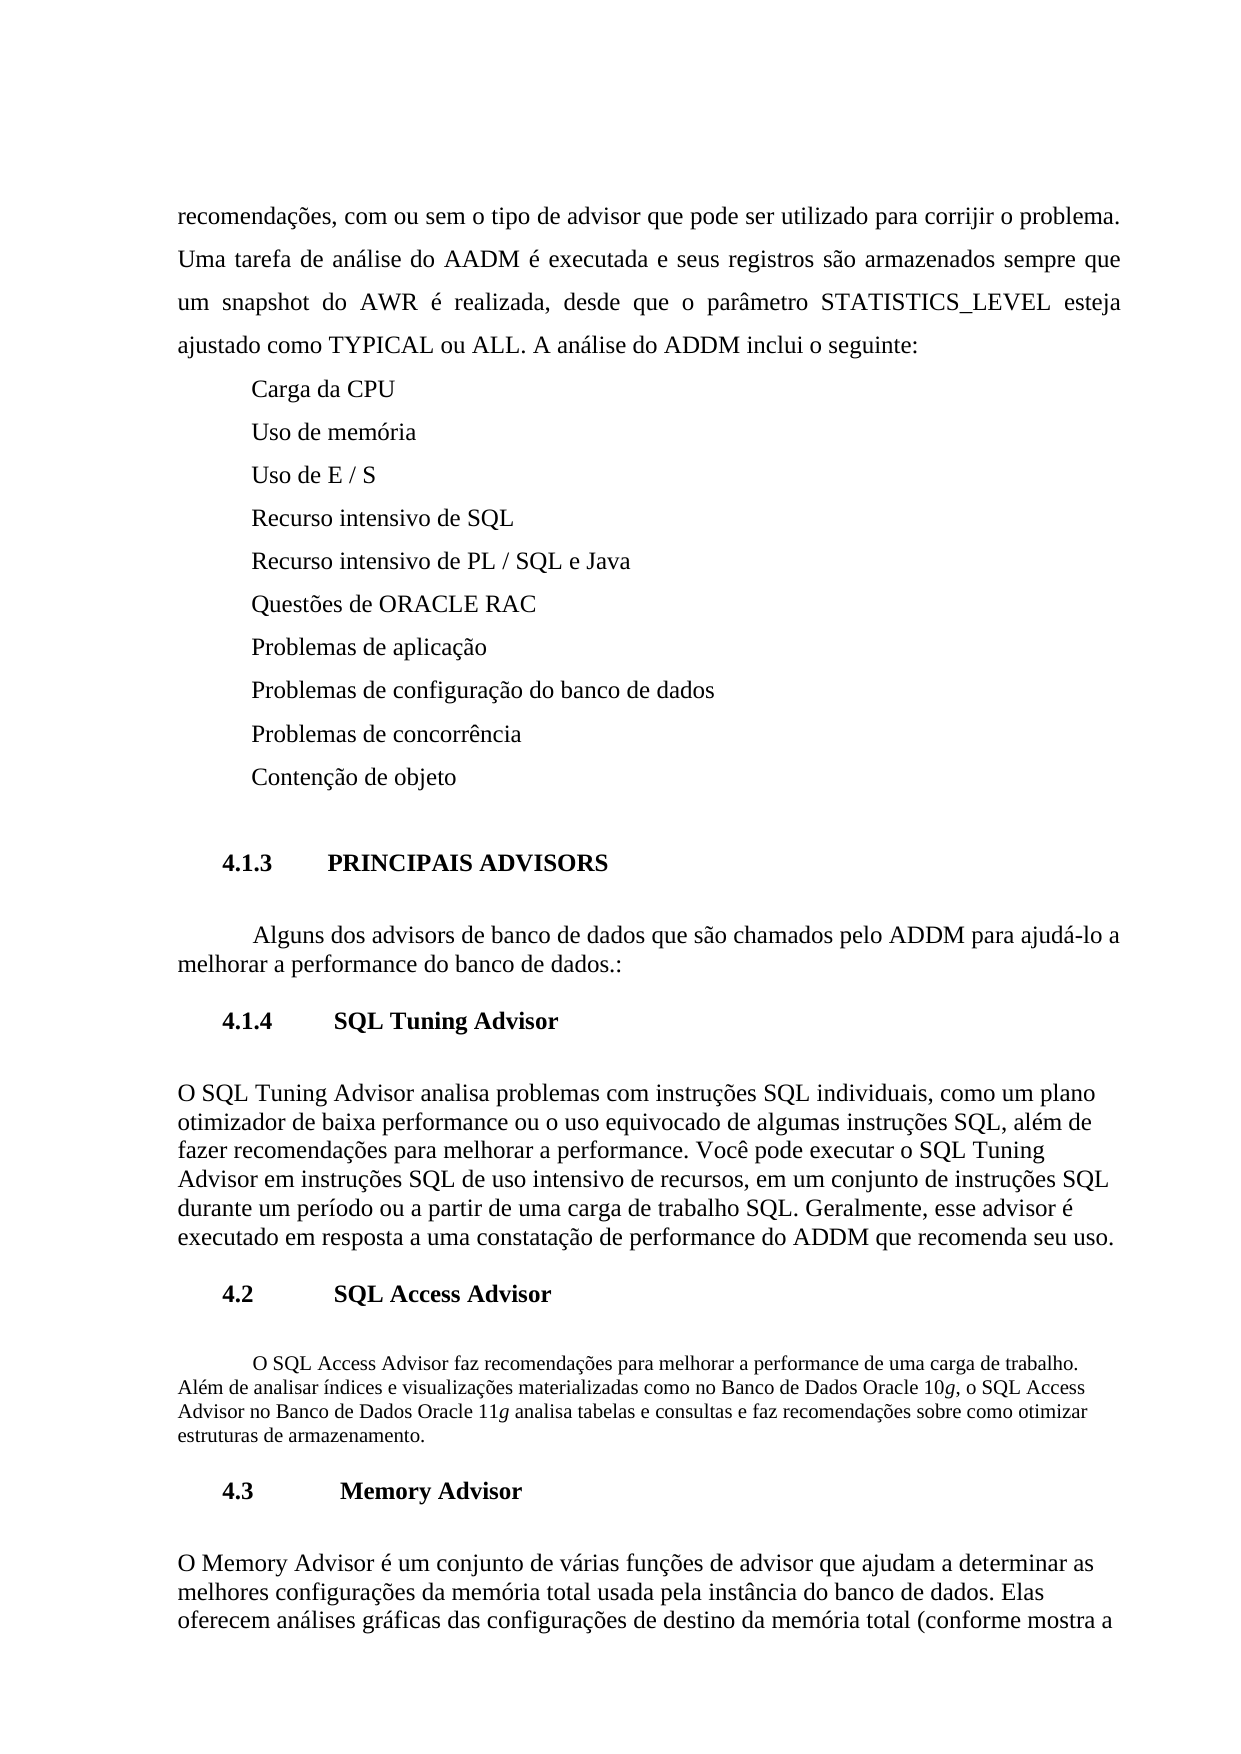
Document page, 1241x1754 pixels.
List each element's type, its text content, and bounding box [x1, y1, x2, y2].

text Uso de memória [177, 417, 1122, 446]
text Contenção de objeto [177, 762, 1122, 791]
text Recurso intensivo de SQL [177, 503, 1122, 532]
text Problemas de aplicação [177, 632, 1122, 661]
text Questões de ORACLE RAC [177, 589, 1122, 618]
subtitle SQL Access Advisor [222, 1279, 1122, 1308]
text Alguns dos advisors de banco de dados que são chamados pelo ADDM para ajudá-lo a melhorar a performance do banco de dados.: [177, 920, 1122, 977]
text Recurso intensivo de PL / SQL e Java [177, 546, 1122, 575]
text Problemas de concorrência [177, 719, 1122, 747]
text Problemas de configuração do banco de dados [177, 676, 1122, 704]
text recomendações, com ou sem o tipo de advisor que pode ser utilizado para corrijir o problema. Uma tarefa de análise do AADM é executada e seus registros são armazenados sempre que um snapshot do AWR é realizada, desde que o parâmetro STATISTICS_LEVEL esteja ajustado como TYPICAL ou ALL. A análise do ADDM inclui o seguinte: [177, 201, 1122, 359]
text O SQL Access Advisor faz recomendações para melhorar a performance de uma carga de trabalho. Além de analisar índices e visualizações materializadas como no Banco de Dados Oracle 10g, o SQL Access Advisor no Banco de Dados Oracle 11g analisa tabelas e consultas e faz recomendações sobre como otimizar estruturas de armazenamento. [177, 1351, 1122, 1447]
subtitle PRINCIPAIS ADVISORS [222, 848, 1122, 877]
subtitle Memory Advisor [222, 1476, 1122, 1505]
subtitle SQL Tuning Advisor [222, 1006, 1122, 1035]
text Uso de E / S [177, 460, 1122, 489]
text Carga da CPU [177, 374, 1122, 402]
text O SQL Tuning Advisor analisa problemas com instruções SQL individuais, como um plano otimizador de baixa performance ou o uso equivocado de algumas instruções SQL, além de fazer recomendações para melhorar a performance. Você pode executar o SQL Tuning Advisor em instruções SQL de uso intensivo de recursos, em um conjunto de instruções SQL durante um período ou a partir de uma carga de trabalho SQL. Geralmente, esse advisor é executado em resposta a uma constatação de performance do ADDM que recomenda seu uso. [177, 1078, 1122, 1251]
text O Memory Advisor é um conjunto de várias funções de advisor que ajudam a determinar as melhores configurações da memória total usada pela instância do banco de dados. Elas oferecem análises gráficas das configurações de destino da memória total (conforme mostra a [177, 1548, 1122, 1634]
